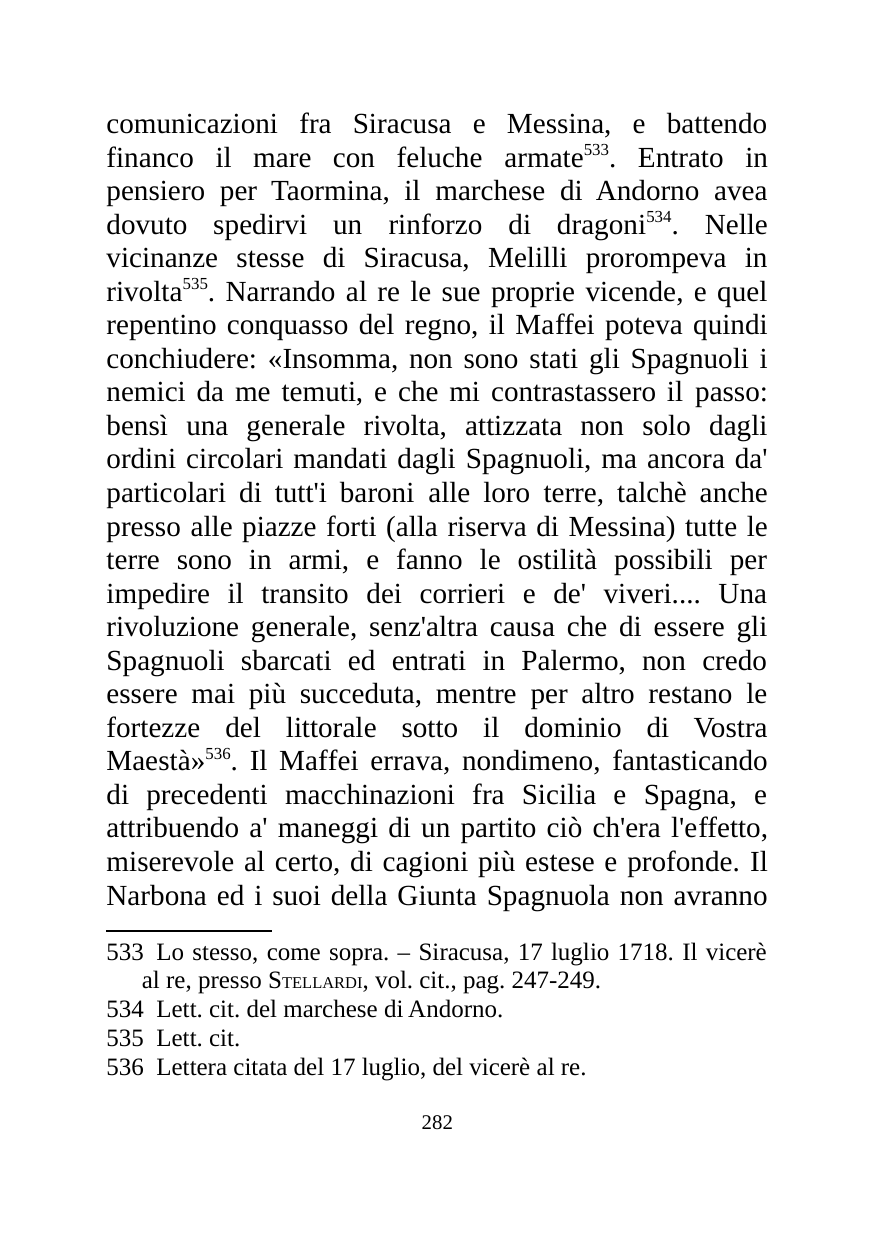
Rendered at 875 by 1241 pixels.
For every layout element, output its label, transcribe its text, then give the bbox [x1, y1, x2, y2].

text comunicazioni fra Siracusa e Messina, e battendo financo il mare con feluche armate. Entrato in pensiero per Taormina, il marchese di Andorno avea dovuto spedirvi un rinforzo di dragoni. Nelle vicinanze stesse di Siracusa, Melilli prorompeva in rivolta. Narrando al re le sue proprie vicende, e quel repentino conquasso del regno, il Maffei poteva quindi conchiudere: «Insomma, non sono stati gli Spagnuoli i nemici da me temuti, e che mi contrastassero il passo: bensì una generale rivolta, attizzata non solo dagli ordini circolari mandati dagli Spagnuoli, ma ancora da' particolari di tutt'i baroni alle loro terre, talchè anche presso alle piazze forti (alla riserva di Messina) tutte le terre sono in armi, e fanno le ostilità possibili per impedire il transito dei corrieri e de' viveri.... Una rivoluzione generale, senz'altra causa che di essere gli Spagnuoli sbarcati ed entrati in Palermo, non credo essere mai più succeduta, mentre per altro restano le fortezze del littorale sotto il dominio di Vostra Maestà». Il Maffei errava, nondimeno, fantasticando di precedenti macchinazioni fra Sicilia e Spagna, e attribuendo a' maneggi di un partito ciò ch'era l'effetto, miserevole al certo, di cagioni più estese e profonde. Il Narbona ed i suoi della Giunta Spagnuola non avranno [106, 106, 768, 911]
text Lo stesso, come sopra. – Siracusa, 17 luglio 1718. Il vicerè al re, presso Stellardi, vol. cit., pag. 247-249. [106, 937, 768, 994]
text Lett. cit. [106, 1023, 768, 1052]
text Lett. cit. del marchese di Andorno. [106, 994, 768, 1023]
text Lettera citata del 17 luglio, del vicerè al re. [106, 1052, 768, 1080]
